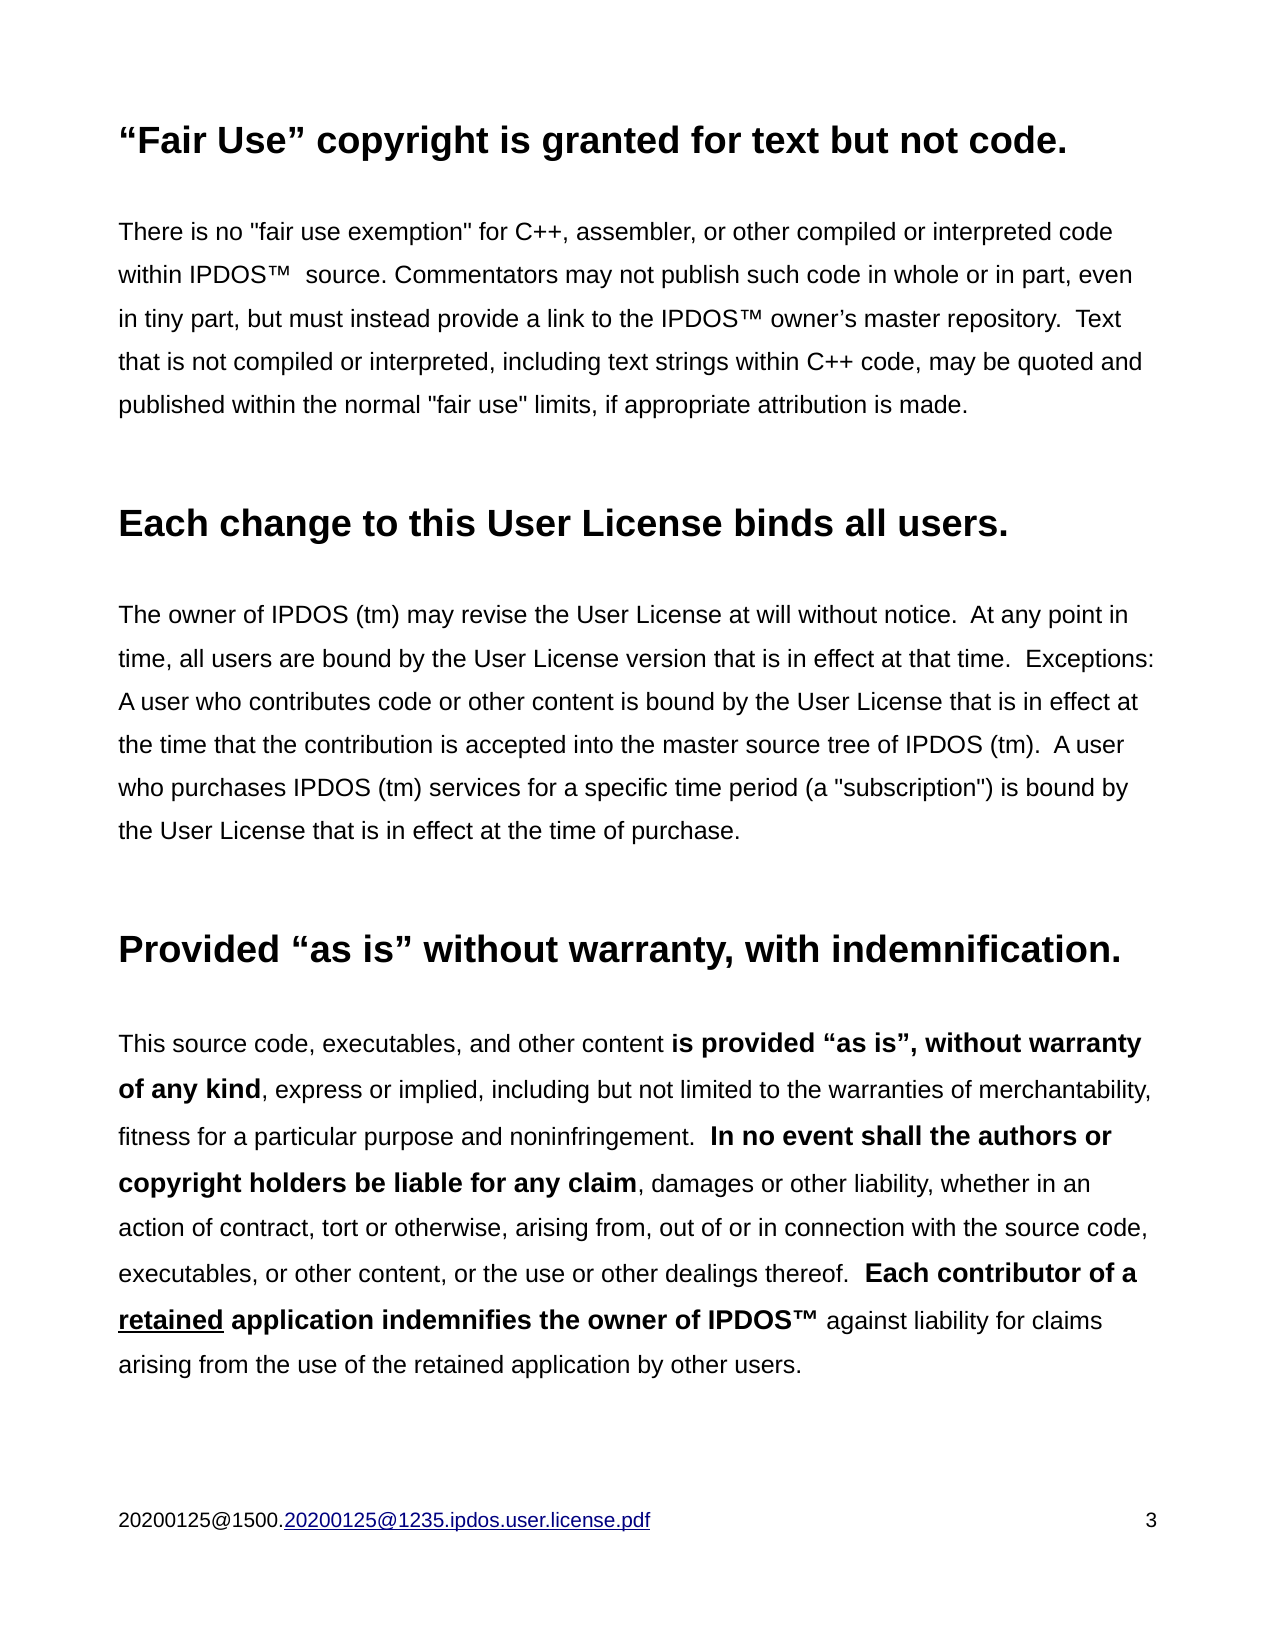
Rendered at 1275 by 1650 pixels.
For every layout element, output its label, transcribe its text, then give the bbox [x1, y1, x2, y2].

text This source code, executables, and other content is provided “as is”, without warranty of any kind, express or implied, including but not limited to the warranties of merchantability, fitness for a particular purpose and noninfringement. In no event shall the authors or copyright holders be liable for any claim, damages or other liability, whether in an action of contract, tort or otherwise, arising from, out of or in connection with the source code, executables, or other content, or the use or other dealings thereof. Each contributor of a retained application indemnifies the owner of IPDOS™ against liability for claims arising from the use of the retained application by other users. [118, 1027, 1157, 1378]
subtitle Provided “as is” without warranty, with indemnification. [118, 927, 1157, 971]
text The owner of IPDOS (tm) may revise the User License at will without notice. At any point in time, all users are bound by the User License version that is in effect at that time. Exceptions: A user who contributes code or other content is bound by the User License that is in effect at the time that the contribution is accepted into the master source tree of IPDOS (tm). A user who purchases IPDOS (tm) services for a specific time period (a "subscription") is bound by the User License that is in effect at the time of purchase. [118, 600, 1157, 845]
text There is no "fair use exemption" for C++, assembler, or other compiled or interpreted code within IPDOS™ source. Commentators may not publish such code in whole or in part, even in tiny part, but must instead provide a link to the IPDOS™ owner’s master repository. Text that is not compiled or interpreted, including text strings within C++ code, may be quoted and published within the normal "fair use" limits, if appropriate attribution is made. [118, 217, 1157, 419]
subtitle “Fair Use” copyright is granted for text but not code. [118, 118, 1157, 162]
subtitle Each change to this User License binds all users. [118, 501, 1157, 545]
